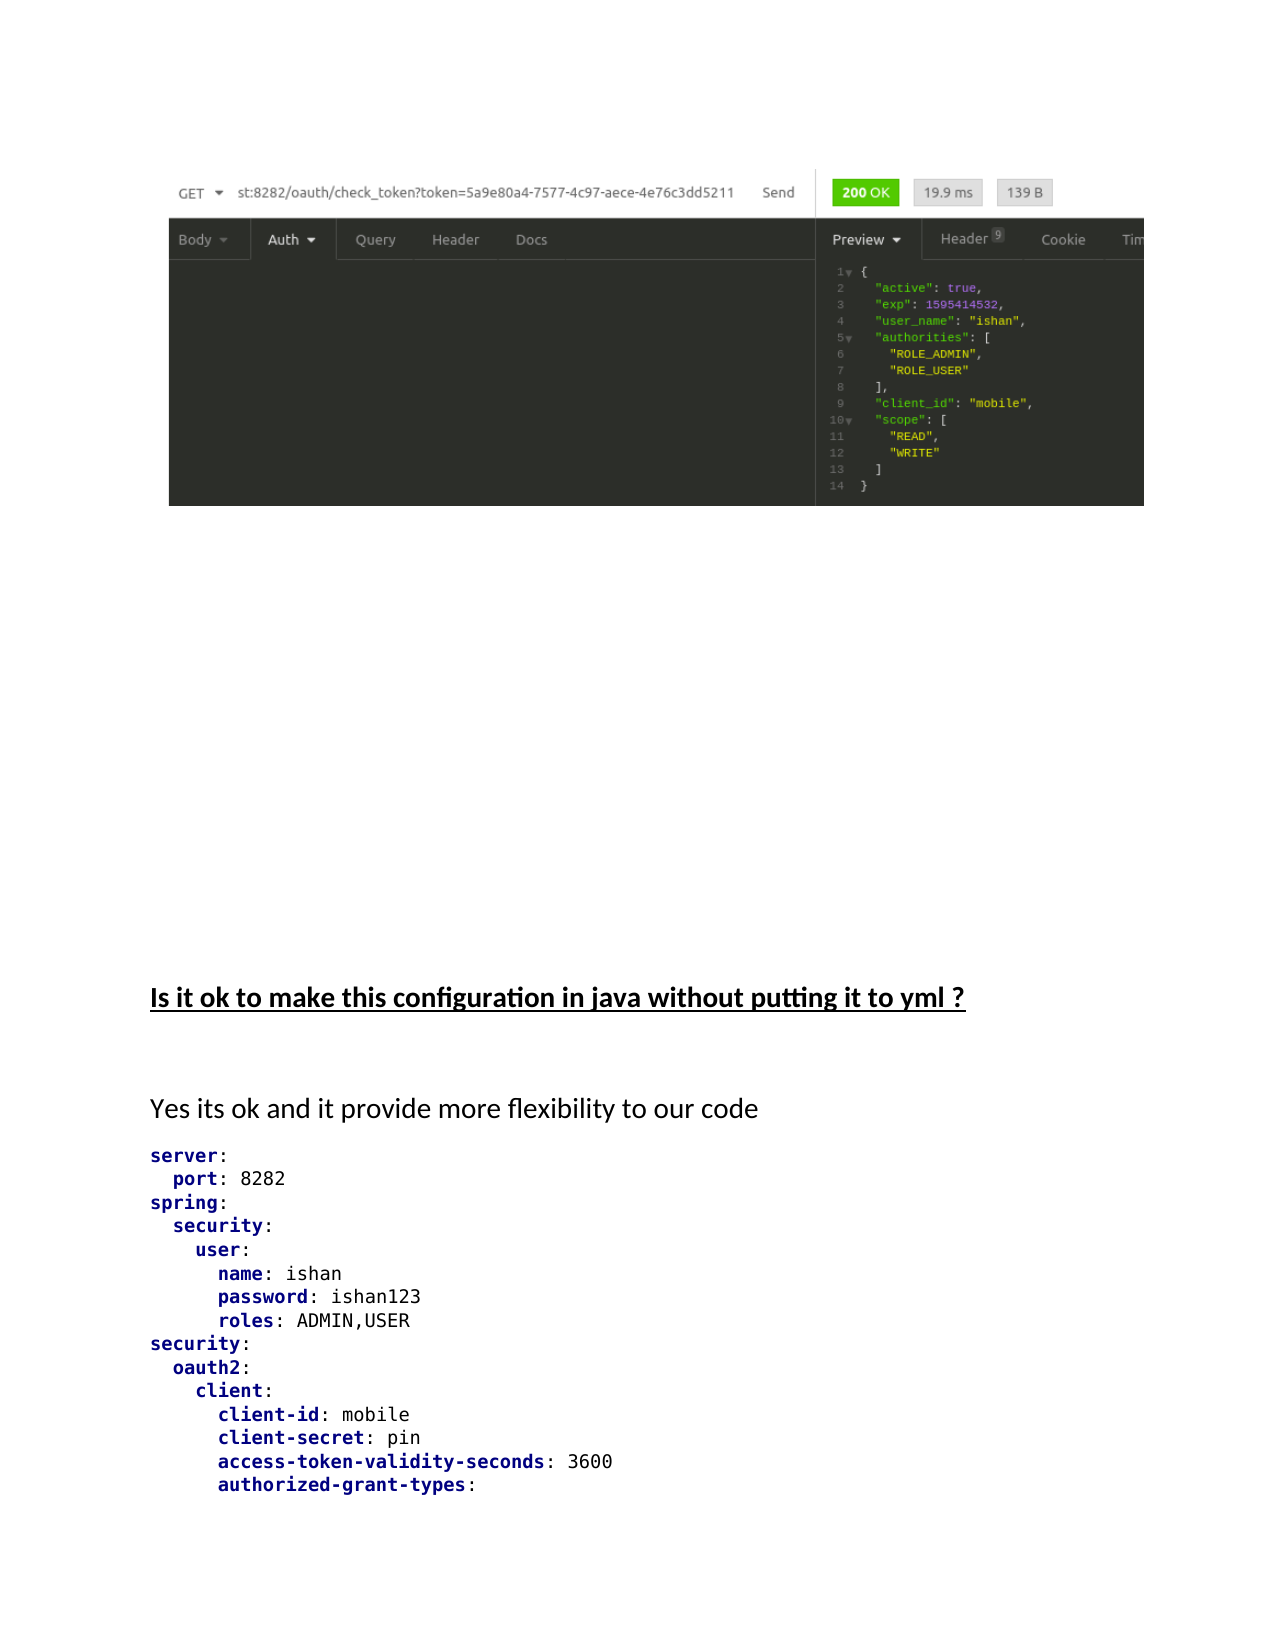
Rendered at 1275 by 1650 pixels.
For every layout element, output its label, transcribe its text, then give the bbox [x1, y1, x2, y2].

text Is it ok to make this configuration in java without putting it to yml ? [150, 979, 1125, 1015]
text Yes its ok and it provide more flexibility to our code [150, 1090, 1125, 1125]
picture [168, 169, 1144, 506]
text server: port: 8282 spring: security: user: name: ishan password: ishan123 roles: ADMIN,USER security: oauth2: client: client-id: mobile client-secret: pin access-token-validity-seconds: 3600 authorized-grant-types: [150, 1145, 1125, 1496]
